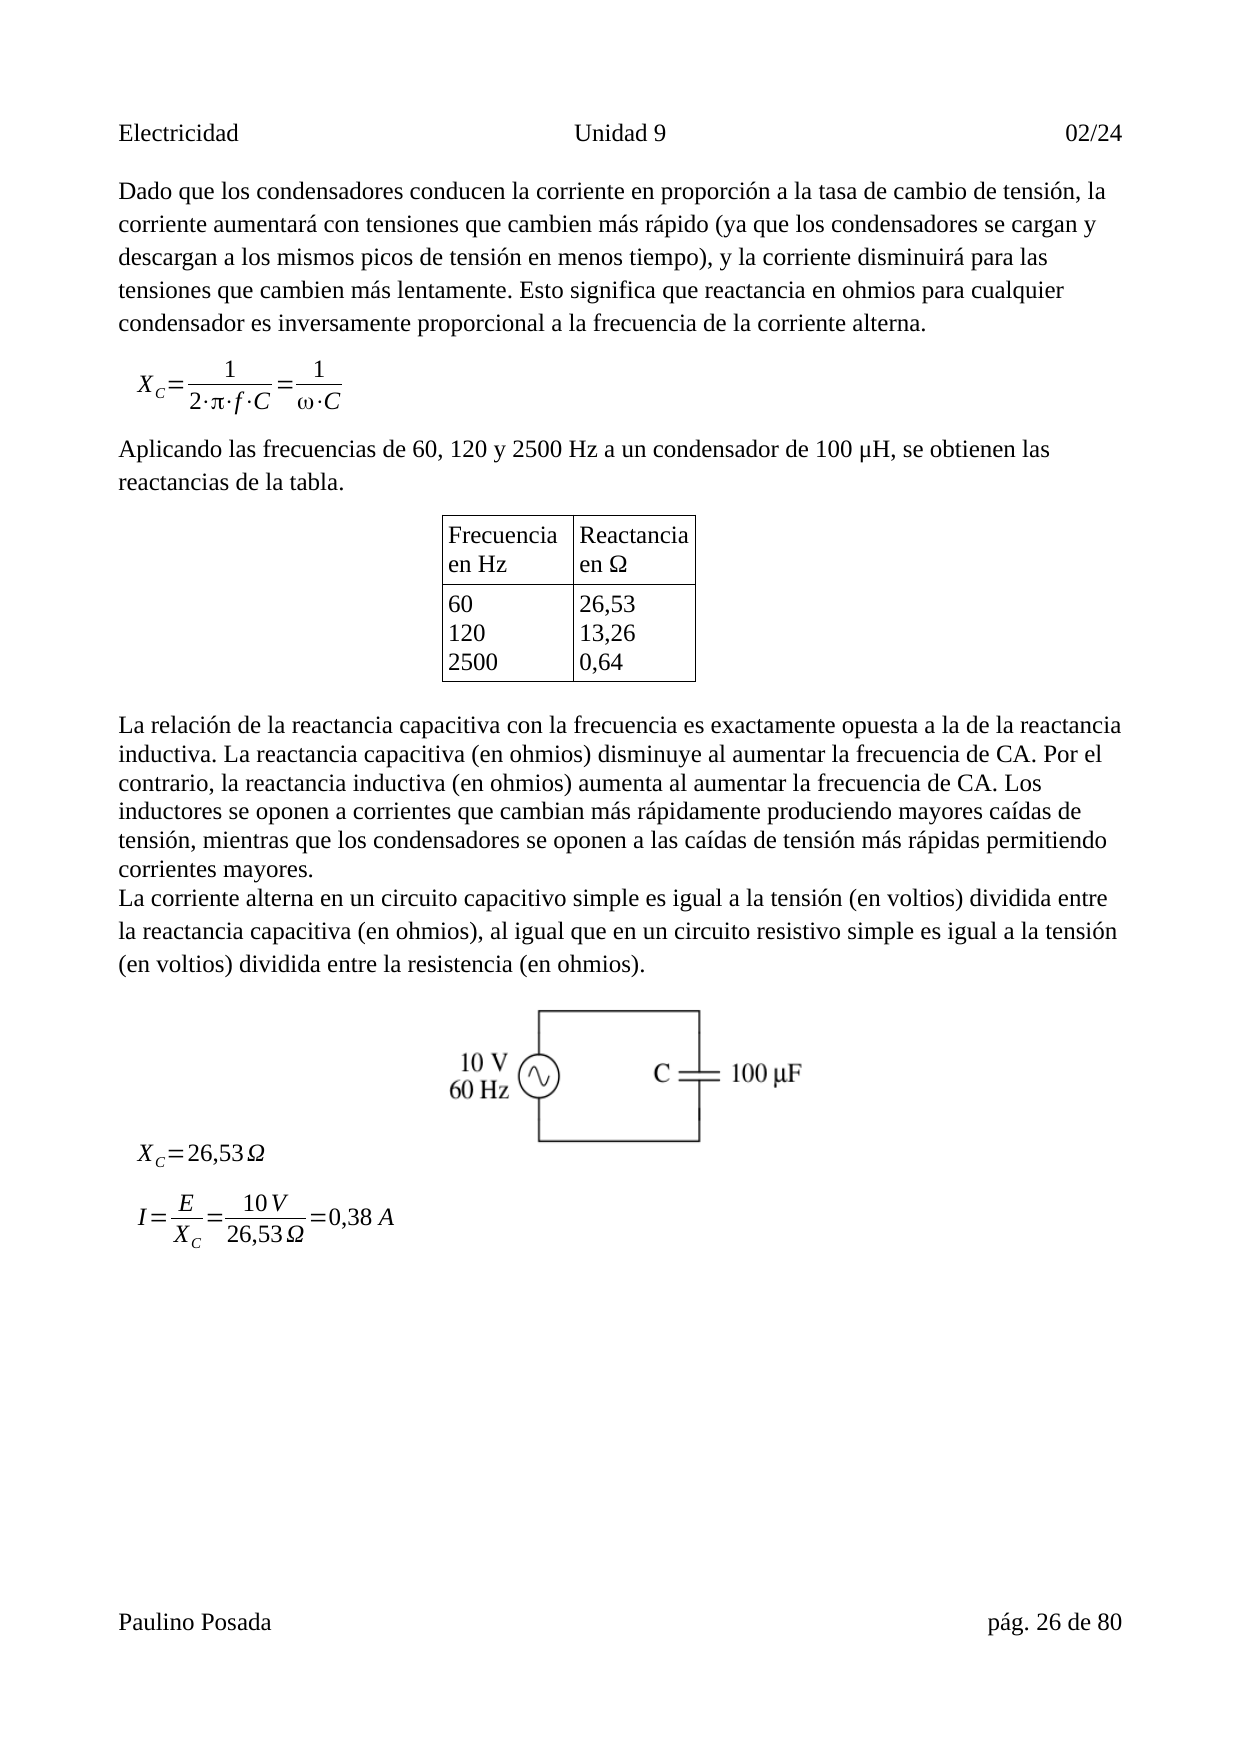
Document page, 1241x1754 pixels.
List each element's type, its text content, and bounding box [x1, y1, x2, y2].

text La corriente alterna en un circuito capacitivo simple es igual a la tensión (en voltios) dividida entre la reactancia capacitiva (en ohmios), al igual que en un circuito resistivo simple es igual a la tensión (en voltios) dividida entre la resistencia (en ohmios). [118, 883, 1122, 977]
table_cell 26,53 13,26 0,64 [574, 585, 695, 681]
table_cell 60 120 2500 [443, 585, 573, 681]
text La relación de la reactancia capacitiva con la frecuencia es exactamente opuesta a la de la reactancia inductiva. La reactancia capacitiva (en ohmios) disminuye al aumentar la frecuencia de CA. Por el contrario, la reactancia inductiva (en ohmios) aumenta al aumentar la frecuencia de CA. Los inductores se oponen a corrientes que cambian más rápidamente produciendo mayores caídas de tensión, mientras que los condensadores se oponen a las caídas de tensión más rápidas permitiendo corrientes mayores. [118, 710, 1122, 883]
text Dado que los condensadores conducen la corriente en proporción a la tasa de cambio de tensión, la corriente aumentará con tensiones que cambien más rápido (ya que los condensadores se cargan y descargan a los mismos picos de tensión en menos tiempo), y la corriente disminuirá para las tensiones que cambien más lentamente. Esto significa que reactancia en ohmios para cualquier condensador es inversamente proporcional a la frecuencia de la corriente alterna. [118, 176, 1122, 337]
table_header Reactancia en Ω [574, 516, 695, 583]
picture [434, 996, 806, 1155]
text Aplicando las frecuencias de 60, 120 y 2500 Hz a un condensador de 100 μH, se obtienen las reactancias de la tabla. [118, 434, 1122, 496]
table_header Frecuencia en Hz [443, 516, 573, 583]
